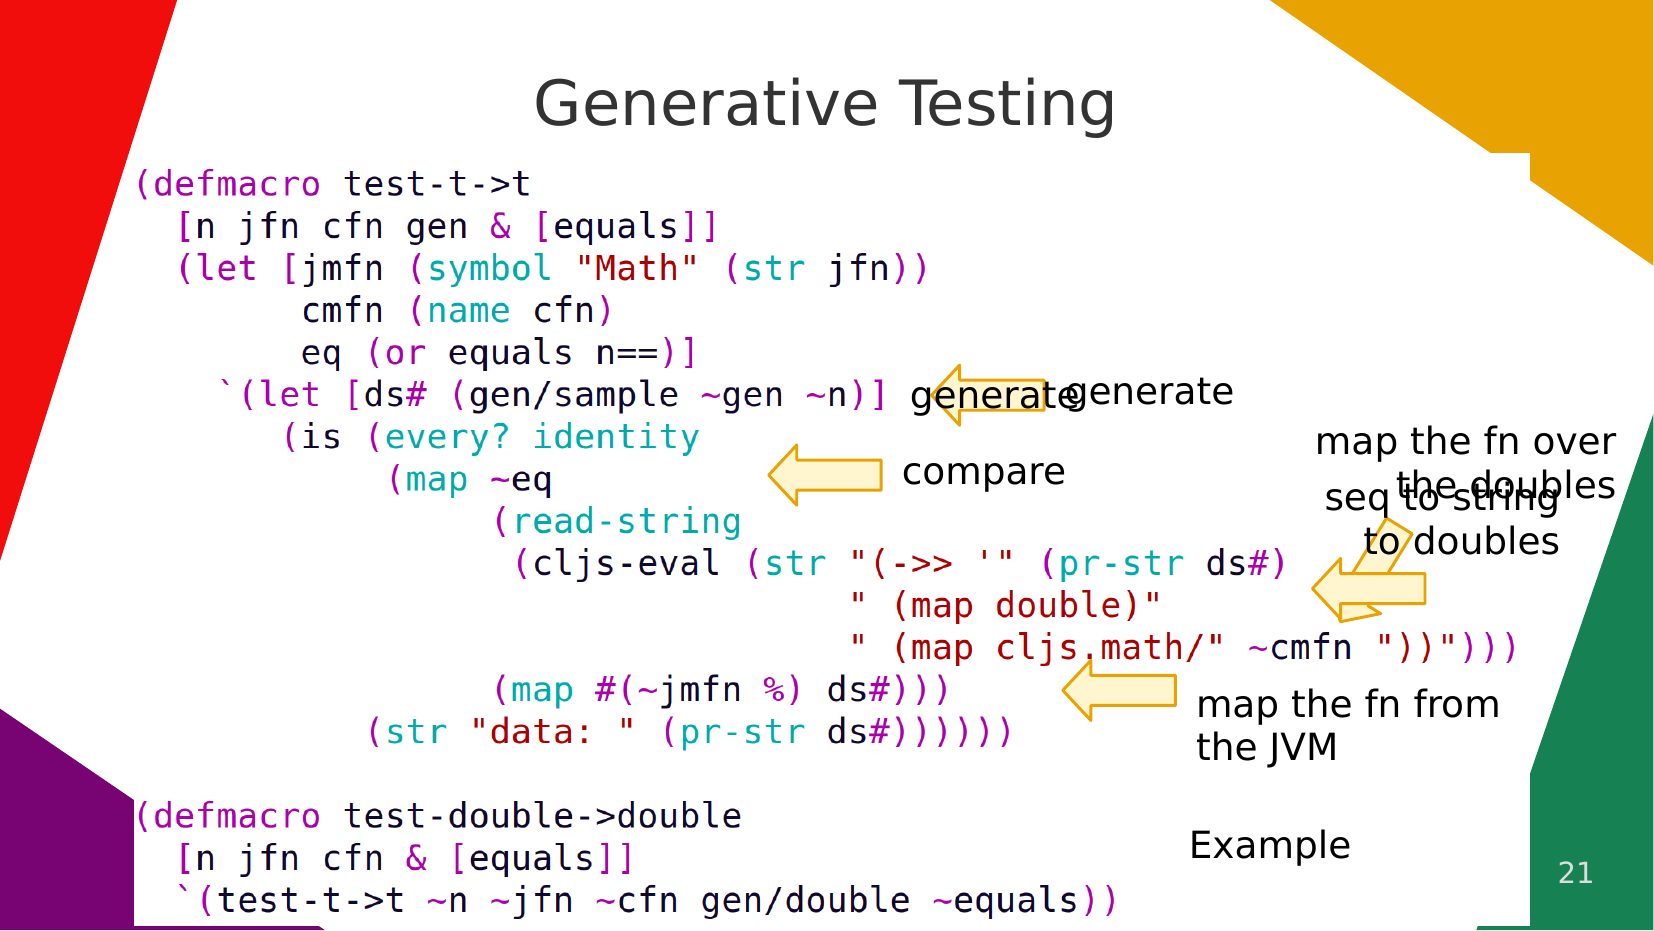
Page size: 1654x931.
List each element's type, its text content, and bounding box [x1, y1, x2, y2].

text_box [1312, 558, 1426, 622]
text_box map the fn over the doubles [1293, 412, 1632, 519]
text_box compare [887, 442, 1094, 501]
text_box Example [1174, 816, 1381, 876]
text_box [1062, 660, 1176, 721]
text_box seq to string to doubles [1275, 468, 1576, 596]
text_box generate [931, 365, 1045, 426]
text_box generate [1050, 362, 1257, 421]
text_box [768, 444, 882, 506]
text_box map the fn from the JVM [1181, 675, 1519, 788]
picture [134, 153, 1530, 926]
title Generative Testing [118, 29, 1536, 178]
